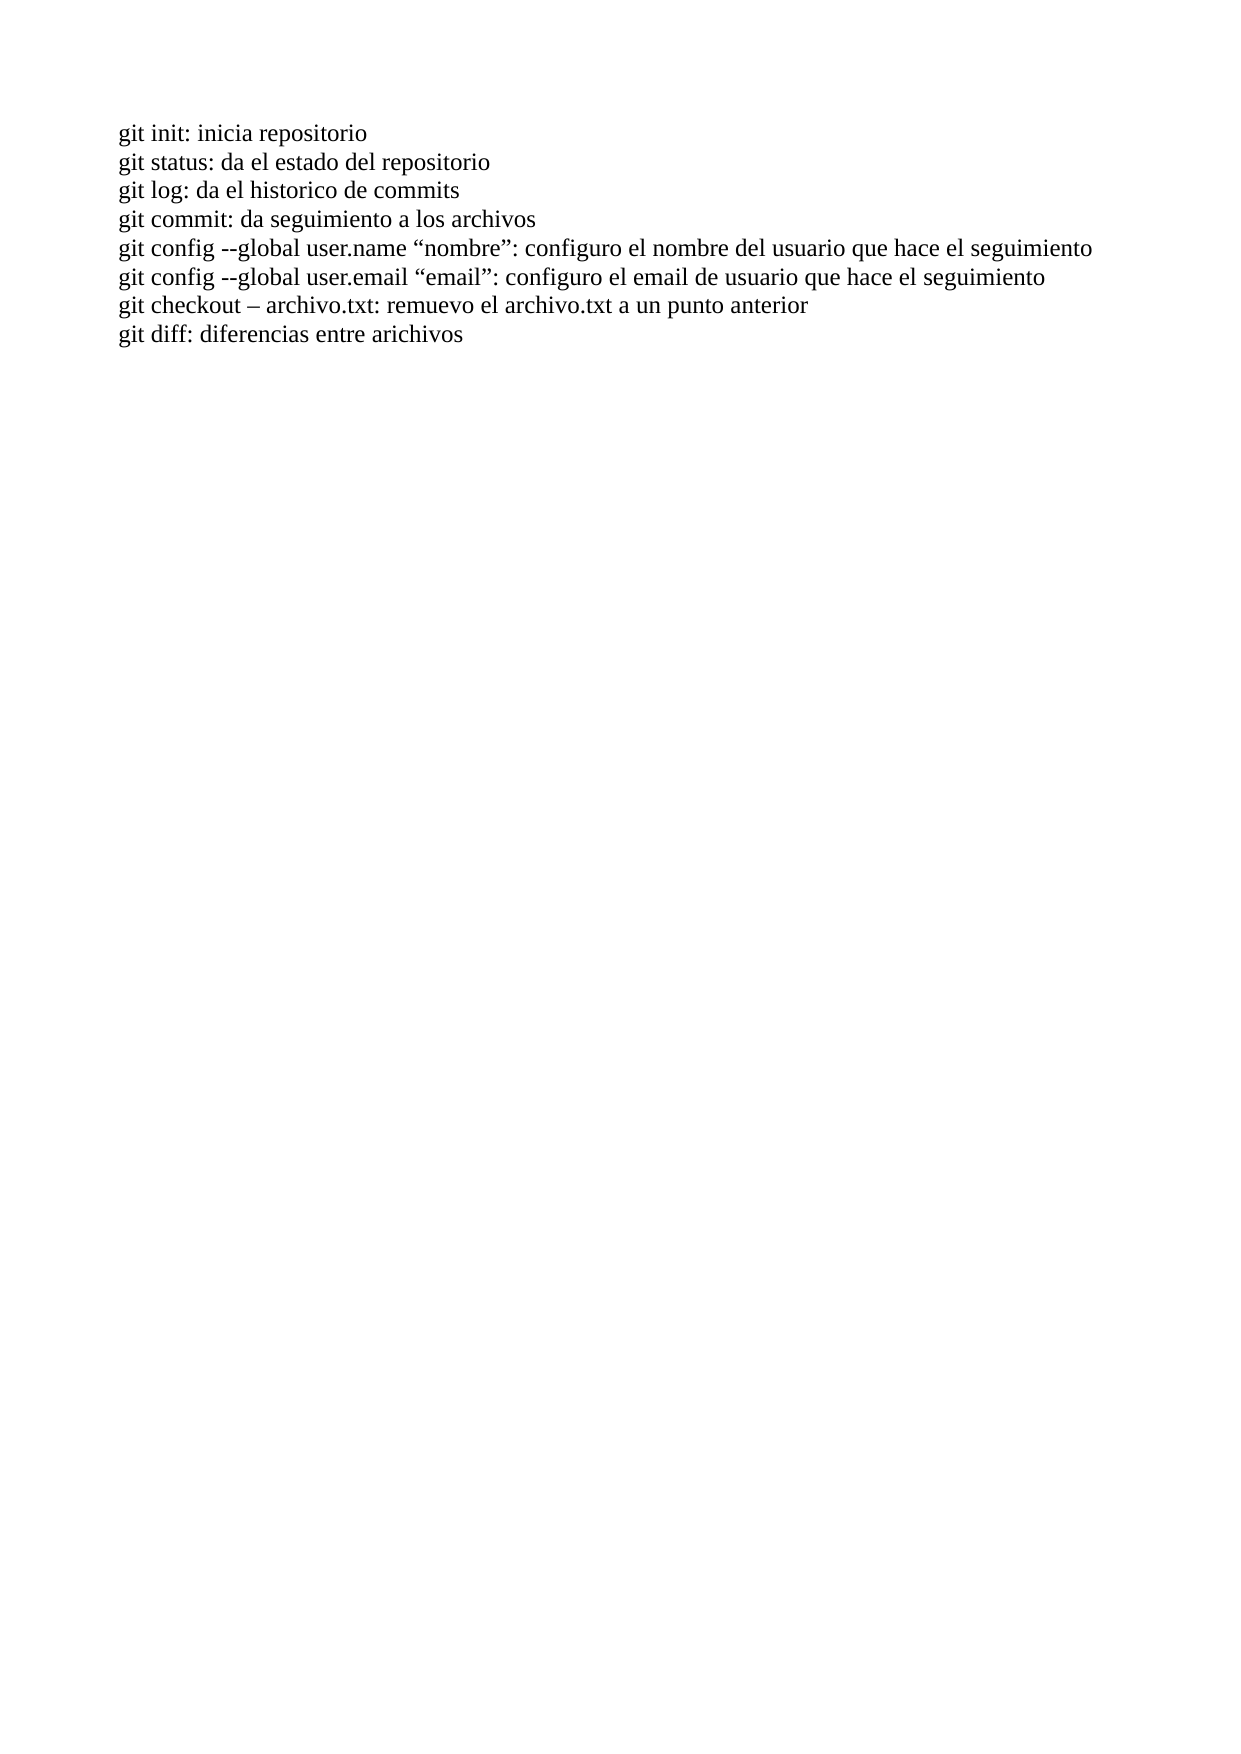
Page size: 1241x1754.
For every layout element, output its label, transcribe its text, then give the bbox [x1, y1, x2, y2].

text git log: da el historico de commits [118, 176, 1122, 204]
text git config --global user.email “email”: configuro el email de usuario que hace el seguimiento [118, 262, 1122, 291]
text git diff: diferencias entre arichivos [118, 319, 1122, 348]
text git commit: da seguimiento a los archivos [118, 204, 1122, 233]
text git status: da el estado del repositorio [118, 147, 1122, 176]
text git init: inicia repositorio [118, 118, 1122, 147]
text git checkout – archivo.txt: remuevo el archivo.txt a un punto anterior [118, 291, 1122, 319]
text git config --global user.name “nombre”: configuro el nombre del usuario que hace el seguimiento [118, 233, 1122, 262]
